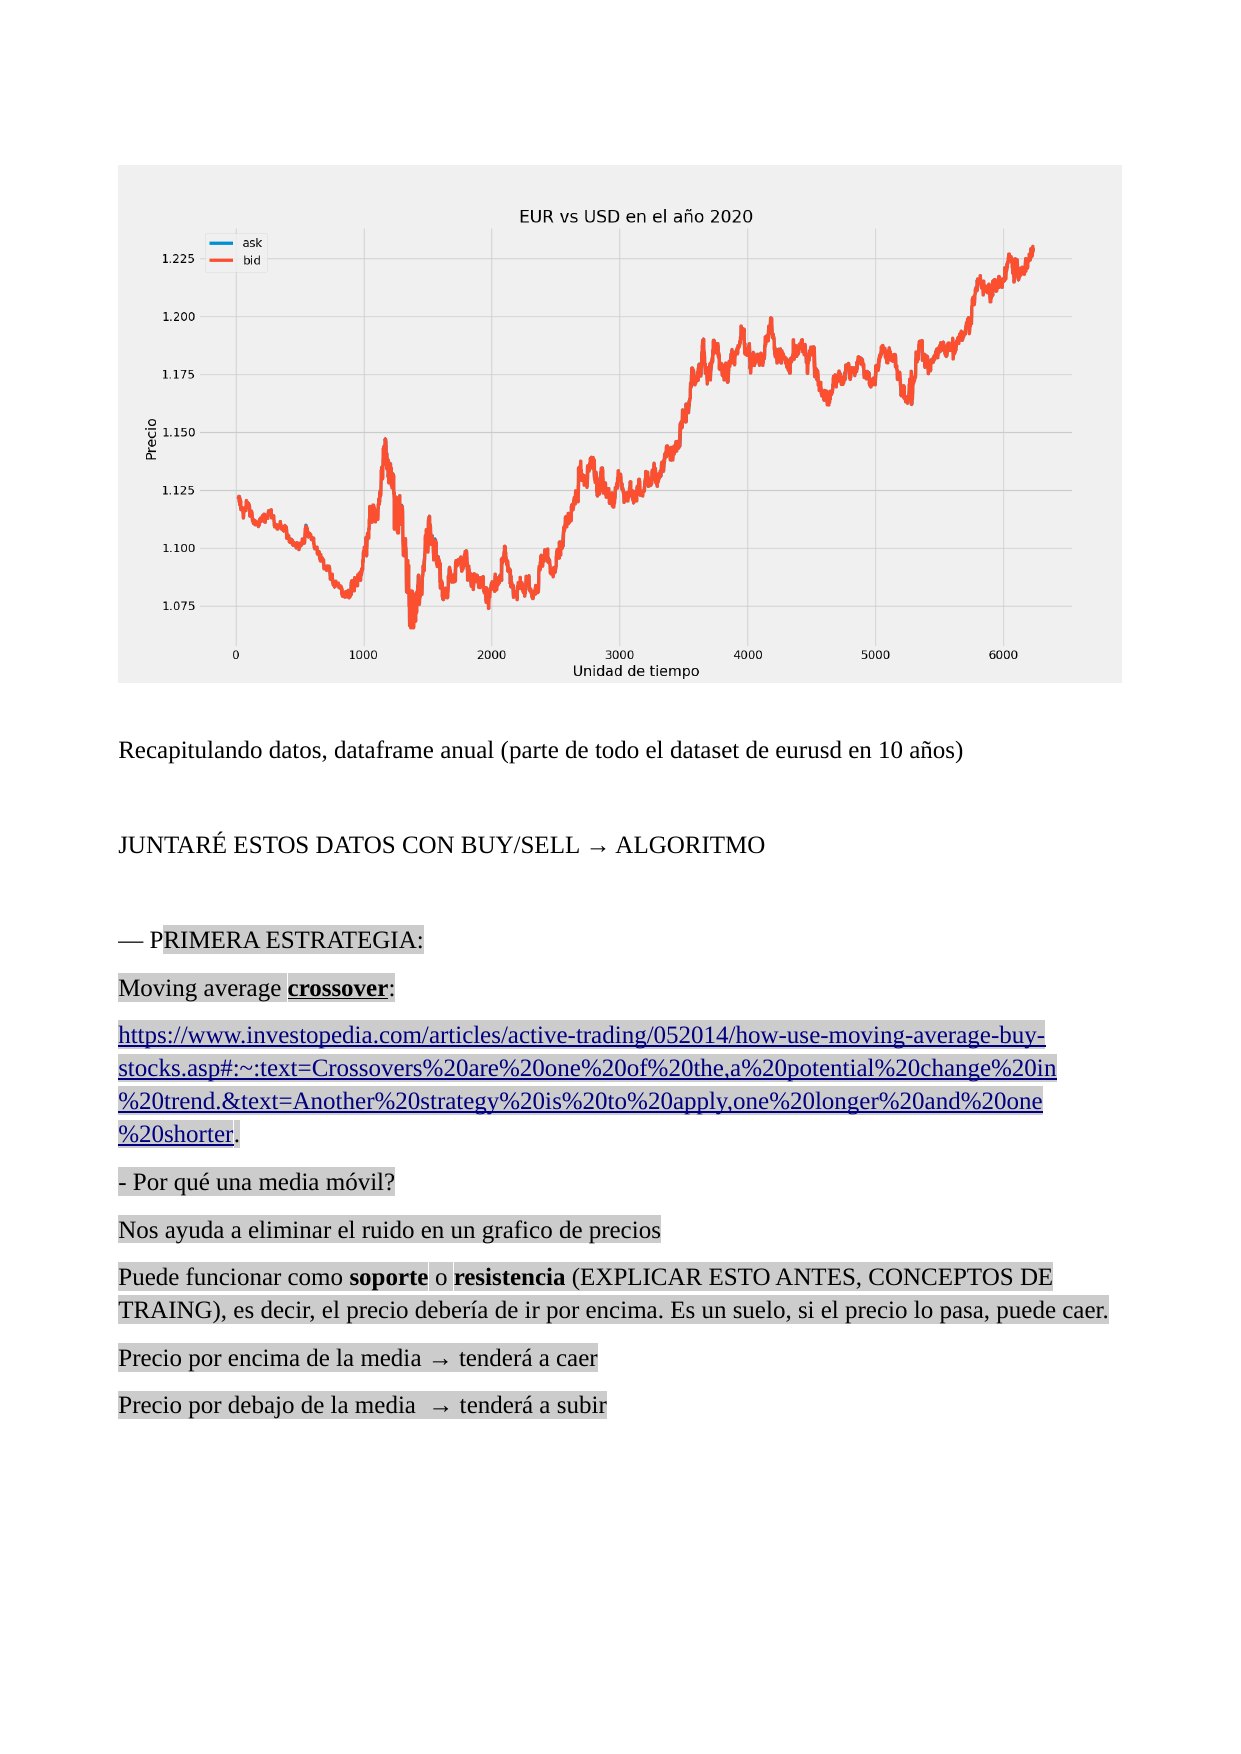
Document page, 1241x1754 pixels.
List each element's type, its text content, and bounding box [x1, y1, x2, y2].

text https://www.investopedia.com/articles/active-trading/052014/how-use-moving-average-buy-stocks.asp#:~:text=Crossovers%20are%20one%20of%20the,a%20potential%20change%20in%20trend.&text=Another%20strategy%20is%20to%20apply,one%20longer%20and%20one%20shorter. [118, 1020, 1122, 1148]
text Precio por debajo de la media → tenderá a subir [118, 1391, 1122, 1419]
text — PRIMERA ESTRATEGIA: [118, 925, 1122, 954]
text - Por qué una media móvil? [118, 1167, 1122, 1196]
text Moving average crossover: [118, 973, 1122, 1002]
text Precio por encima de la media → tenderá a caer [118, 1343, 1122, 1372]
text JUNTARÉ ESTOS DATOS CON BUY/SELL → ALGORITMO [118, 830, 1122, 859]
picture [118, 165, 1123, 683]
text Recapitulando datos, dataframe anual (parte de todo el dataset de eurusd en 10 años) [118, 735, 1122, 763]
text Puede funcionar como soporte o resistencia (EXPLICAR ESTO ANTES, CONCEPTOS DE TRAING), es decir, el precio debería de ir por encima. Es un suelo, si el precio lo pasa, puede caer. [118, 1262, 1122, 1324]
text Nos ayuda a eliminar el ruido en un grafico de precios [118, 1215, 1122, 1243]
